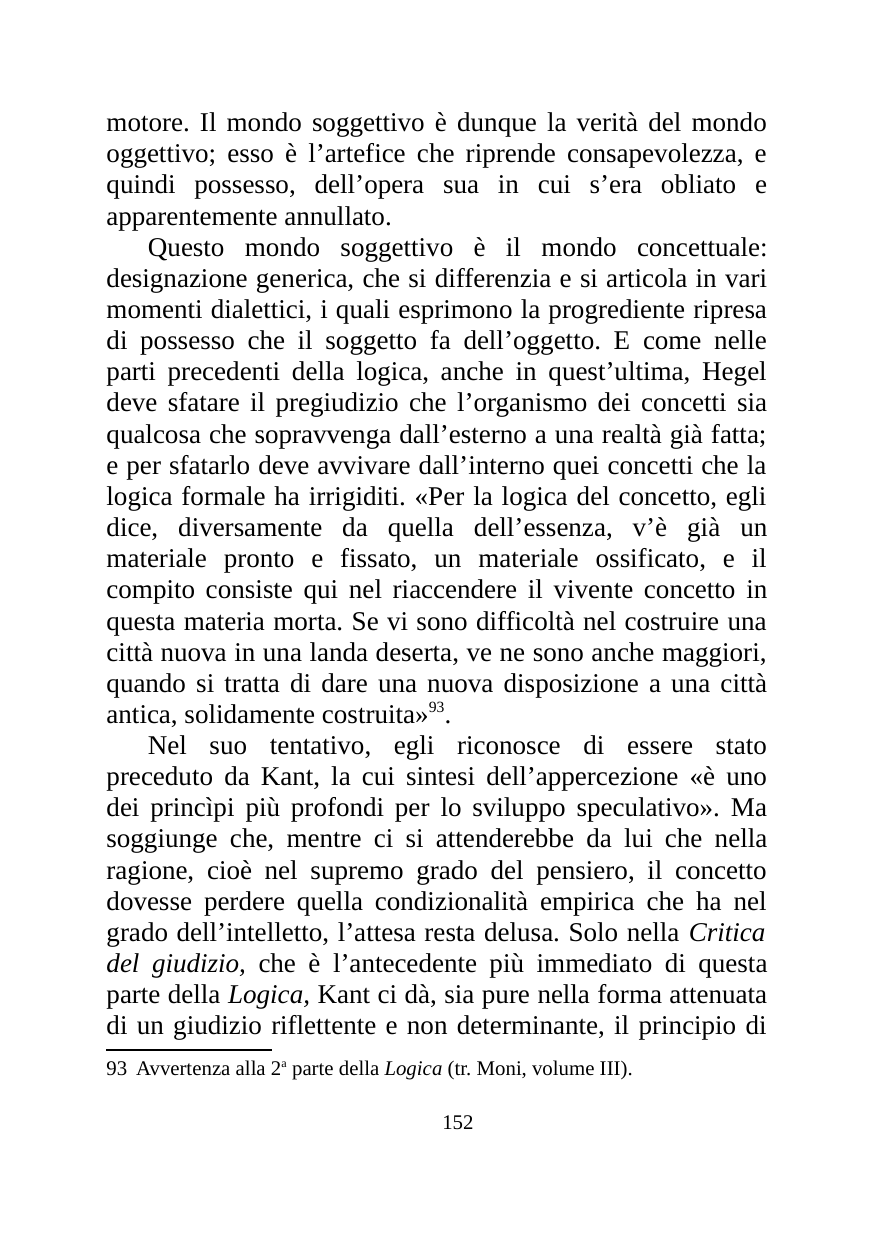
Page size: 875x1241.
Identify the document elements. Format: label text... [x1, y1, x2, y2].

text Nel suo tentativo, egli riconosce di essere stato preceduto da Kant, la cui sintesi dell’appercezione «è uno dei princìpi più profondi per lo sviluppo speculativo». Ma soggiunge che, mentre ci si attenderebbe da lui che nella ragione, cioè nel supremo grado del pensiero, il concetto dovesse perdere quella condizionalità empirica che ha nel grado dell’intelletto, l’attesa resta delusa. Solo nella Critica del giudizio, che è l’antecedente più immediato di questa parte della Logica, Kant ci dà, sia pure nella forma attenuata di un giudizio riflettente e non determinante, il principio di [106, 729, 768, 1041]
text Questo mondo soggettivo è il mondo concettuale: designazione generica, che si differenzia e si articola in vari momenti dialettici, i quali esprimono la progrediente ripresa di possesso che il soggetto fa dell’oggetto. E come nelle parti precedenti della logica, anche in quest’ultima, Hegel deve sfatare il pregiudizio che l’organismo dei concetti sia qualcosa che sopravvenga dall’esterno a una realtà già fatta; e per sfatarlo deve avvivare dall’interno quei concetti che la logica formale ha irrigiditi. «Per la logica del concetto, egli dice, diversamente da quella dell’essenza, v’è già un materiale pronto e fissato, un materiale ossificato, e il compito consiste qui nel riaccendere il vivente concetto in questa materia morta. Se vi sono difficoltà nel costruire una città nuova in una landa deserta, ve ne sono anche maggiori, quando si tratta di dare una nuova disposizione a una città antica, solidamente costruita». [106, 231, 768, 729]
text motore. Il mondo soggettivo è dunque la verità del mondo oggettivo; esso è l’artefice che riprende consapevolezza, e quindi possesso, dell’opera sua in cui s’era obliato e apparentemente annullato. [106, 106, 768, 231]
text Avvertenza alla 2a parte della Logica (tr. Moni, volume III). [106, 1056, 768, 1080]
